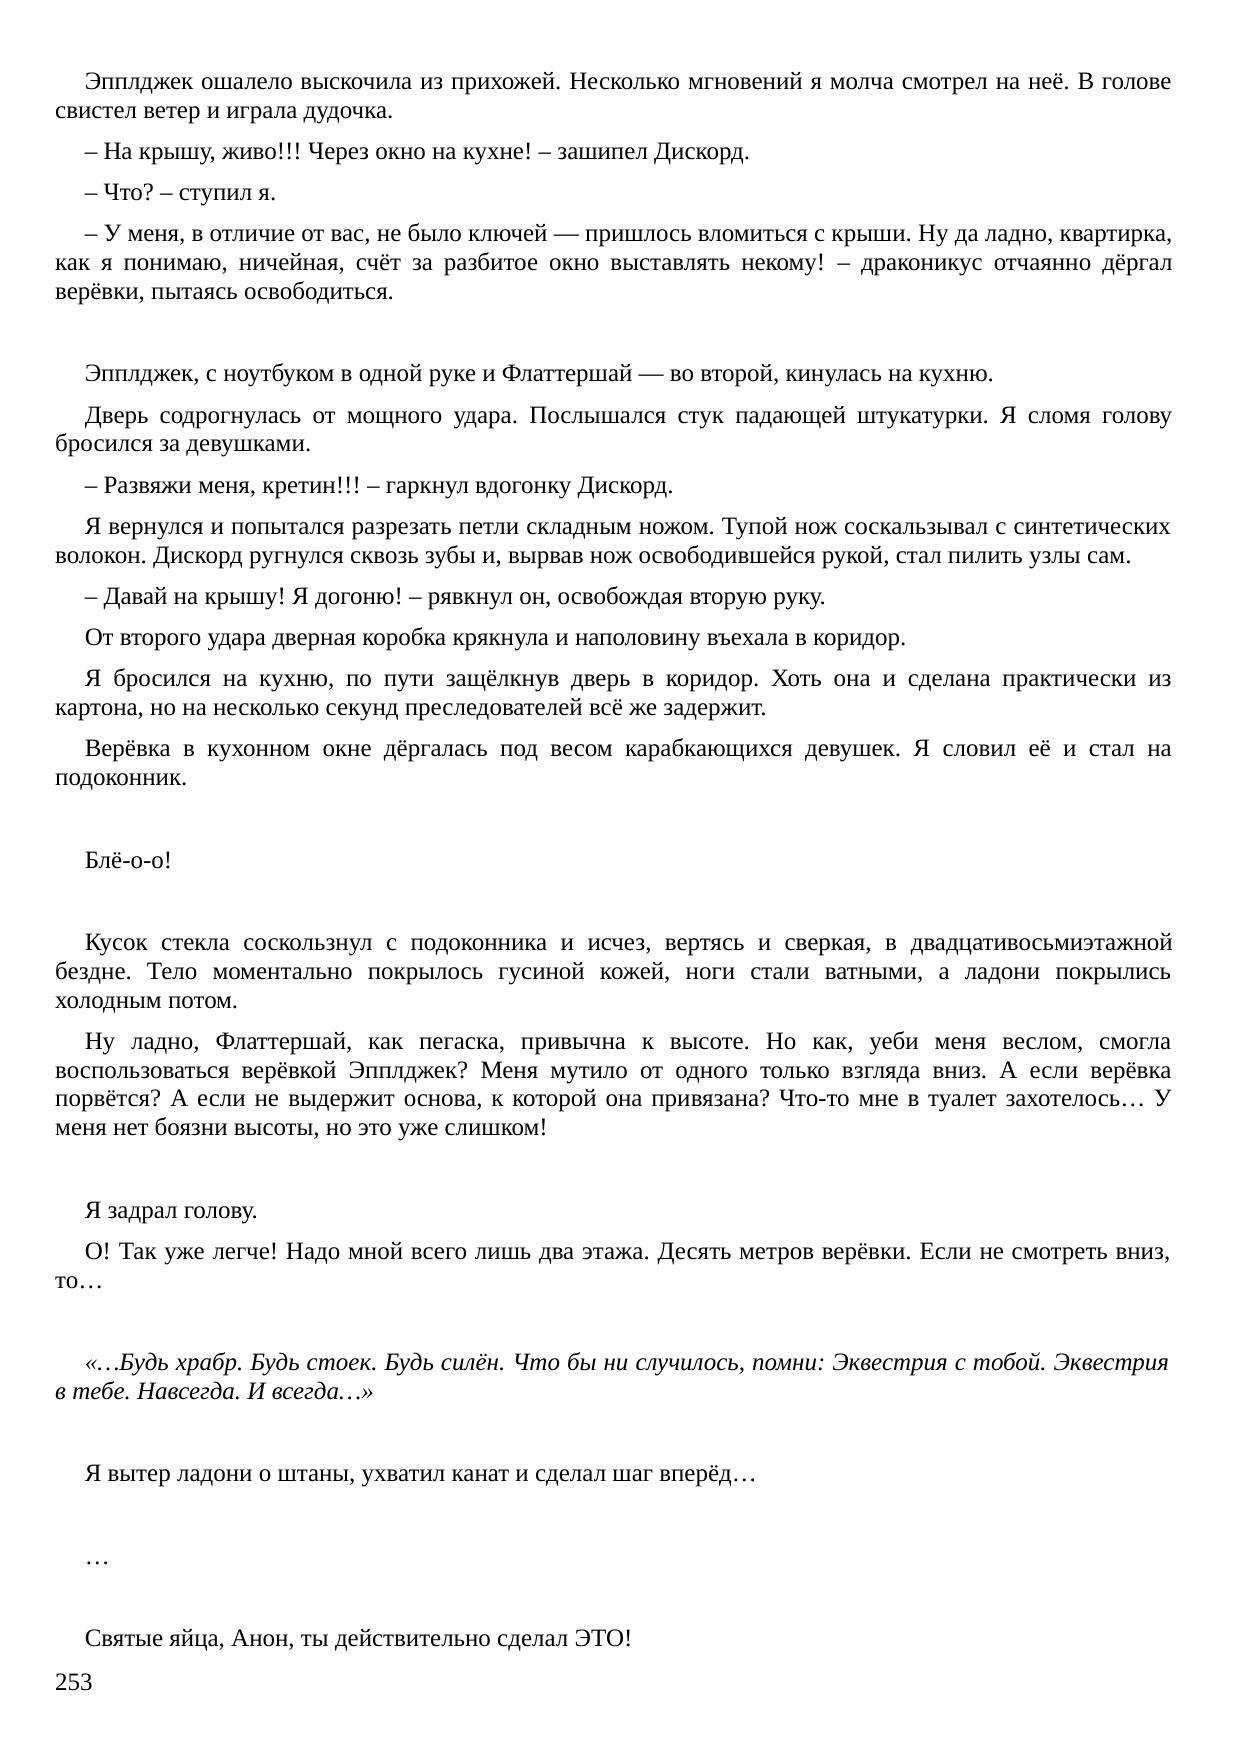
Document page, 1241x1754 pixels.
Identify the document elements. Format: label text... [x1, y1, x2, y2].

text – Что? – ступил я. [55, 177, 1173, 206]
text Дверь содрогнулась от мощного удара. Послышался стук падающей штукатурки. Я сломя голову бросился за девушками. [55, 400, 1173, 457]
text Я задрал голову. [55, 1195, 1173, 1223]
text Эпплджек, с ноутбуком в одной руке и Флаттершай — во второй, кинулась на кухню. [55, 358, 1173, 387]
text – У меня, в отличие от вас, не было ключей — пришлось вломиться с крыши. Ну да ладно, квартирка, как я понимаю, ничейная, счёт за разбитое окно выставлять некому! – драконикус отчаянно дёргал верёвки, пытаясь освободиться. [55, 218, 1173, 305]
text – Развяжи меня, кретин!!! – гаркнул вдогонку Дискорд. [55, 470, 1173, 498]
text Ну ладно, Флаттершай, как пегаска, привычна к высоте. Но как, уеби меня веслом, смогла воспользоваться верёвкой Эпплджек? Меня мутило от одного только взгляда вниз. А если верёвка порвётся? А если не выдержит основа, к которой она привязана? Что-то мне в туалет захотелось… У меня нет боязни высоты, но это уже слишком! [55, 1026, 1173, 1141]
text Блё-о-о! [55, 845, 1173, 873]
text Я бросился на кухню, по пути защёлкнув дверь в коридор. Хоть она и сделана практически из картона, но на несколько секунд преследователей всё же задержит. [55, 663, 1173, 721]
text От второго удара дверная коробка крякнула и наполовину въехала в коридор. [55, 622, 1173, 651]
text – Давай на крышу! Я догоню! – рявкнул он, освобождая вторую руку. [55, 581, 1173, 610]
text Верёвка в кухонном окне дёргалась под весом карабкающихся девушек. Я словил её и стал на подоконник. [55, 733, 1173, 791]
text … [55, 1541, 1173, 1570]
text Кусок стекла соскользнул с подоконника и исчез, вертясь и сверкая, в двадцативосьмиэтажной бездне. Тело моментально покрылось гусиной кожей, ноги стали ватными, а ладони покрылись холодным потом. [55, 927, 1173, 1013]
text Эпплджек ошалело выскочила из прихожей. Несколько мгновений я молча смотрел на неё. В голове свистел ветер и играла дудочка. [55, 66, 1173, 123]
text Я вытер ладони о штаны, ухватил канат и сделал шаг вперёд… [55, 1458, 1173, 1487]
text – На крышу, живо!!! Через окно на кухне! – зашипел Дискорд. [55, 136, 1173, 165]
text «…Будь храбр. Будь стоек. Будь силён. Что бы ни случилось, помни: Эквестрия с тобой. Эквестрия в тебе. Навсегда. И всегда…» [55, 1347, 1173, 1405]
text Я вернулся и попытался разрезать петли складным ножом. Тупой нож соскальзывал с синтетических волокон. Дискорд ругнулся сквозь зубы и, вырвав нож освободившейся рукой, стал пилить узлы сам. [55, 511, 1173, 568]
text Святые яйца, Анон, ты действительно сделал ЭТО! [55, 1623, 1173, 1652]
text О! Так уже легче! Надо мной всего лишь два этажа. Десять метров верёвки. Если не смотреть вниз, то… [55, 1236, 1173, 1293]
